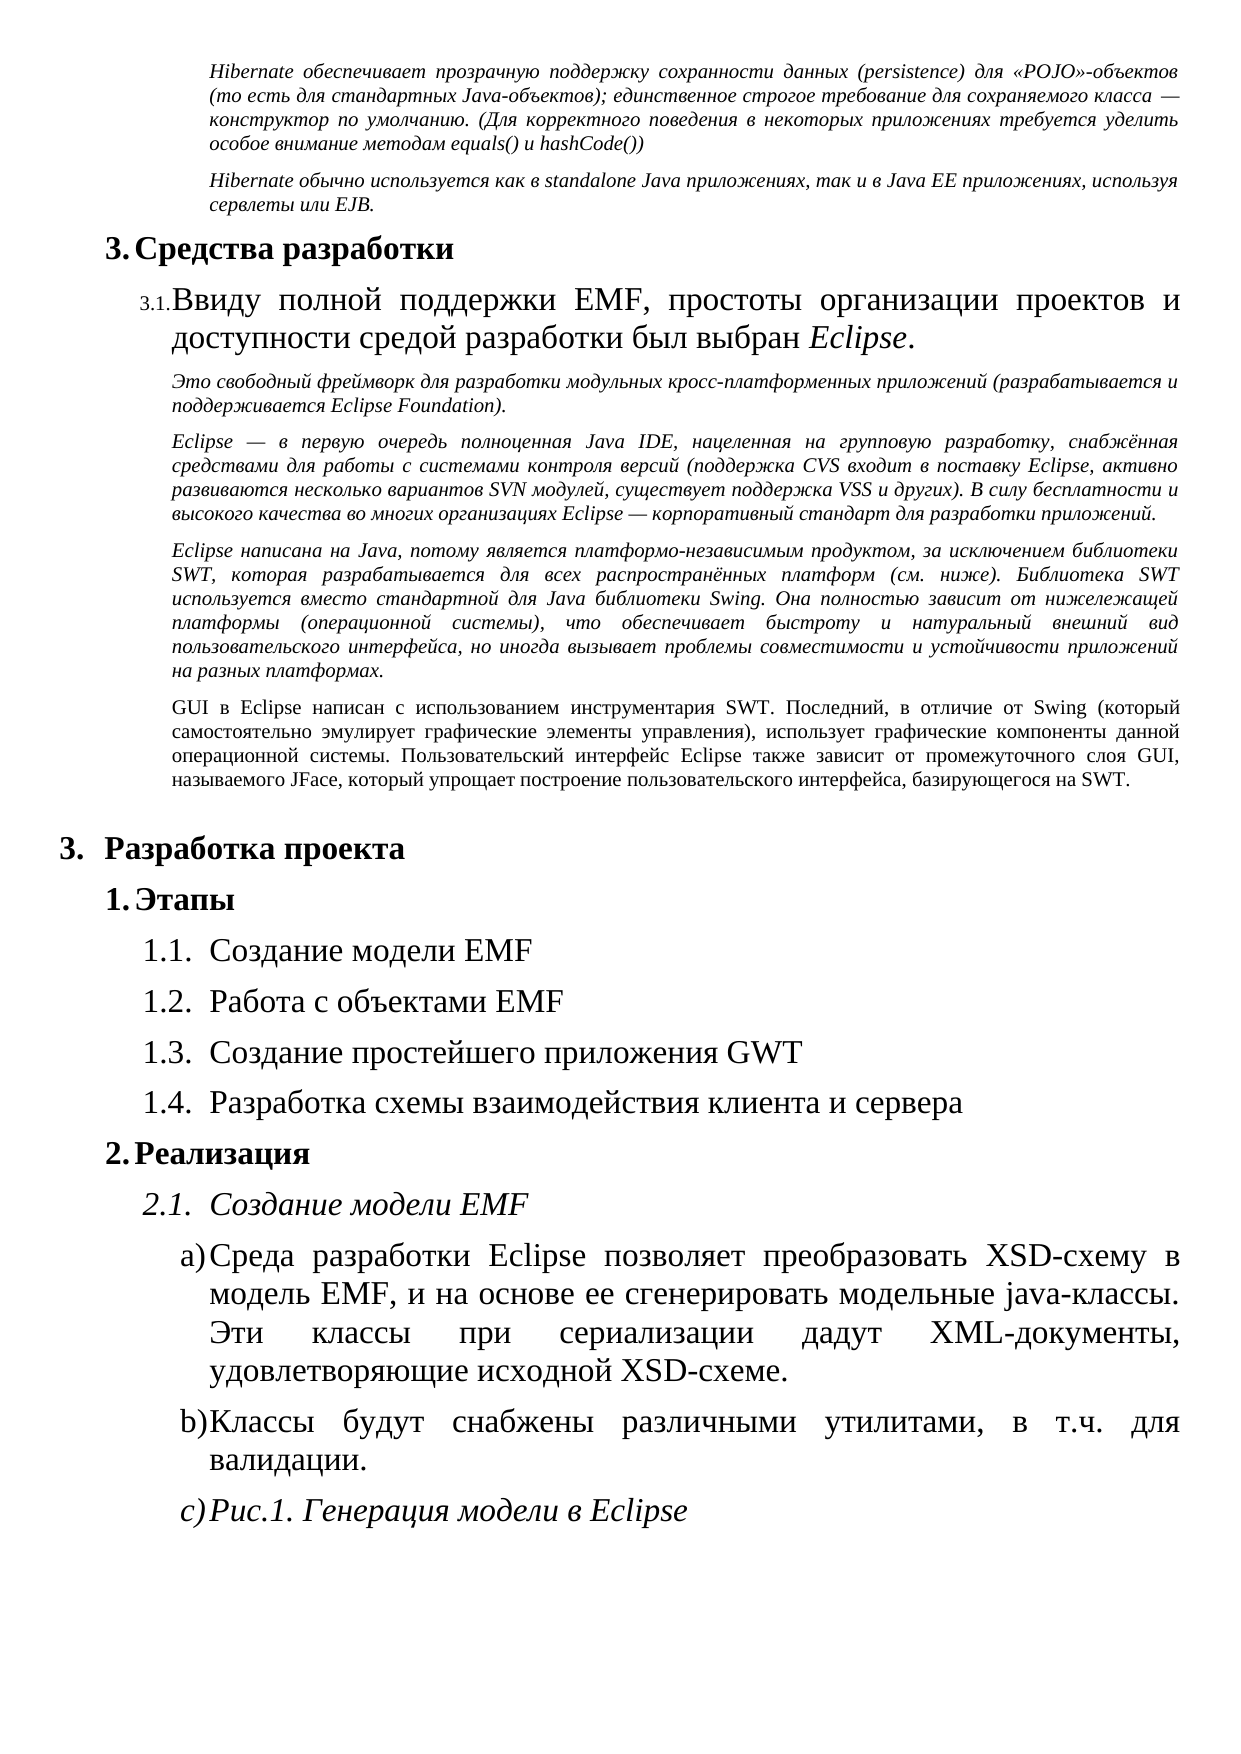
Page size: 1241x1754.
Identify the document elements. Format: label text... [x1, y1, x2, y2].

list GUI в Eclipse написан с использованием инструментария SWT. Последний, в отличие от Swing (который самостоятельно эмулирует графические элементы управления), использует графические компоненты данной операционной системы. Пользовательский интерфейс Eclipse также зависит от промежуточного слоя GUI, называемого JFace, который упрощает построение пользовательского интерфейса, базирующегося на SWT. [134, 695, 1181, 791]
list Ввиду полной поддержки EMF, простоты организации проектов и доступности средой разработки был выбран Eclipse. [134, 279, 1181, 356]
list Реализация [97, 1133, 1181, 1172]
text Hibernate обеспечивает прозрачную поддержку сохранности данных (persistence) для «POJO»-объектов (то есть для стандартных Java-объектов); единственное строгое требование для сохраняемого класса — конструктор по умолчанию. (Для корректного поведения в некоторых приложениях требуется уделить особое внимание методам equals() и hashCode()) [209, 59, 1181, 155]
list Работа с объектами EMF [134, 981, 1181, 1019]
list Создание простейшего приложения GWT [134, 1032, 1181, 1070]
subtitle Разработка проекта [59, 828, 1181, 867]
list Средства разработки [97, 228, 1181, 267]
list Рис.1. Генерация модели в Eclipse [172, 1490, 1181, 1528]
list Создание модели EMF [134, 930, 1181, 968]
list Создание модели EMF [134, 1184, 1181, 1223]
list Классы будут снабжены различными утилитами, в т.ч. для валидации. [172, 1401, 1181, 1478]
list Eclipse — в первую очередь полноценная Java IDE, нацеленная на групповую разработку, снабжённая средствами для работы с системами контроля версий (поддержка CVS входит в поставку Eclipse, активно развиваются несколько вариантов SVN модулей, существует поддержка VSS и других). В силу бесплатности и высокого качества во многих организациях Eclipse — корпоративный стандарт для разработки приложений. [134, 429, 1181, 525]
list Это свободный фреймворк для разработки модульных кросс-платформенных приложений (разрабатывается и поддерживается Eclipse Foundation). [134, 368, 1181, 417]
list Разработка схемы взаимодействия клиента и сервера [134, 1083, 1181, 1121]
list Среда разработки Eclipse позволяет преобразовать XSD-схему в модель EMF, и на основе ее сгенерировать модельные java-классы. Эти классы при сериализации дадут XML-документы, удовлетворяющие исходной XSD-схеме. [172, 1235, 1181, 1388]
list Этапы [97, 879, 1181, 918]
text Hibernate обычно используется как в standalone Java приложениях, так и в Java EE приложениях, используя сервлеты или EJB. [209, 168, 1181, 216]
list Eclipse написана на Java, потому является платформо-независимым продуктом, за исключением библиотеки SWT, которая разрабатывается для всех распространённых платформ (см. ниже). Библиотека SWT используется вместо стандартной для Java библиотеки Swing. Она полностью зависит от нижележащей платформы (операционной системы), что обеспечивает быстроту и натуральный внешний вид пользовательского интерфейса, но иногда вызывает проблемы совместимости и устойчивости приложений на разных платформах. [134, 538, 1181, 682]
